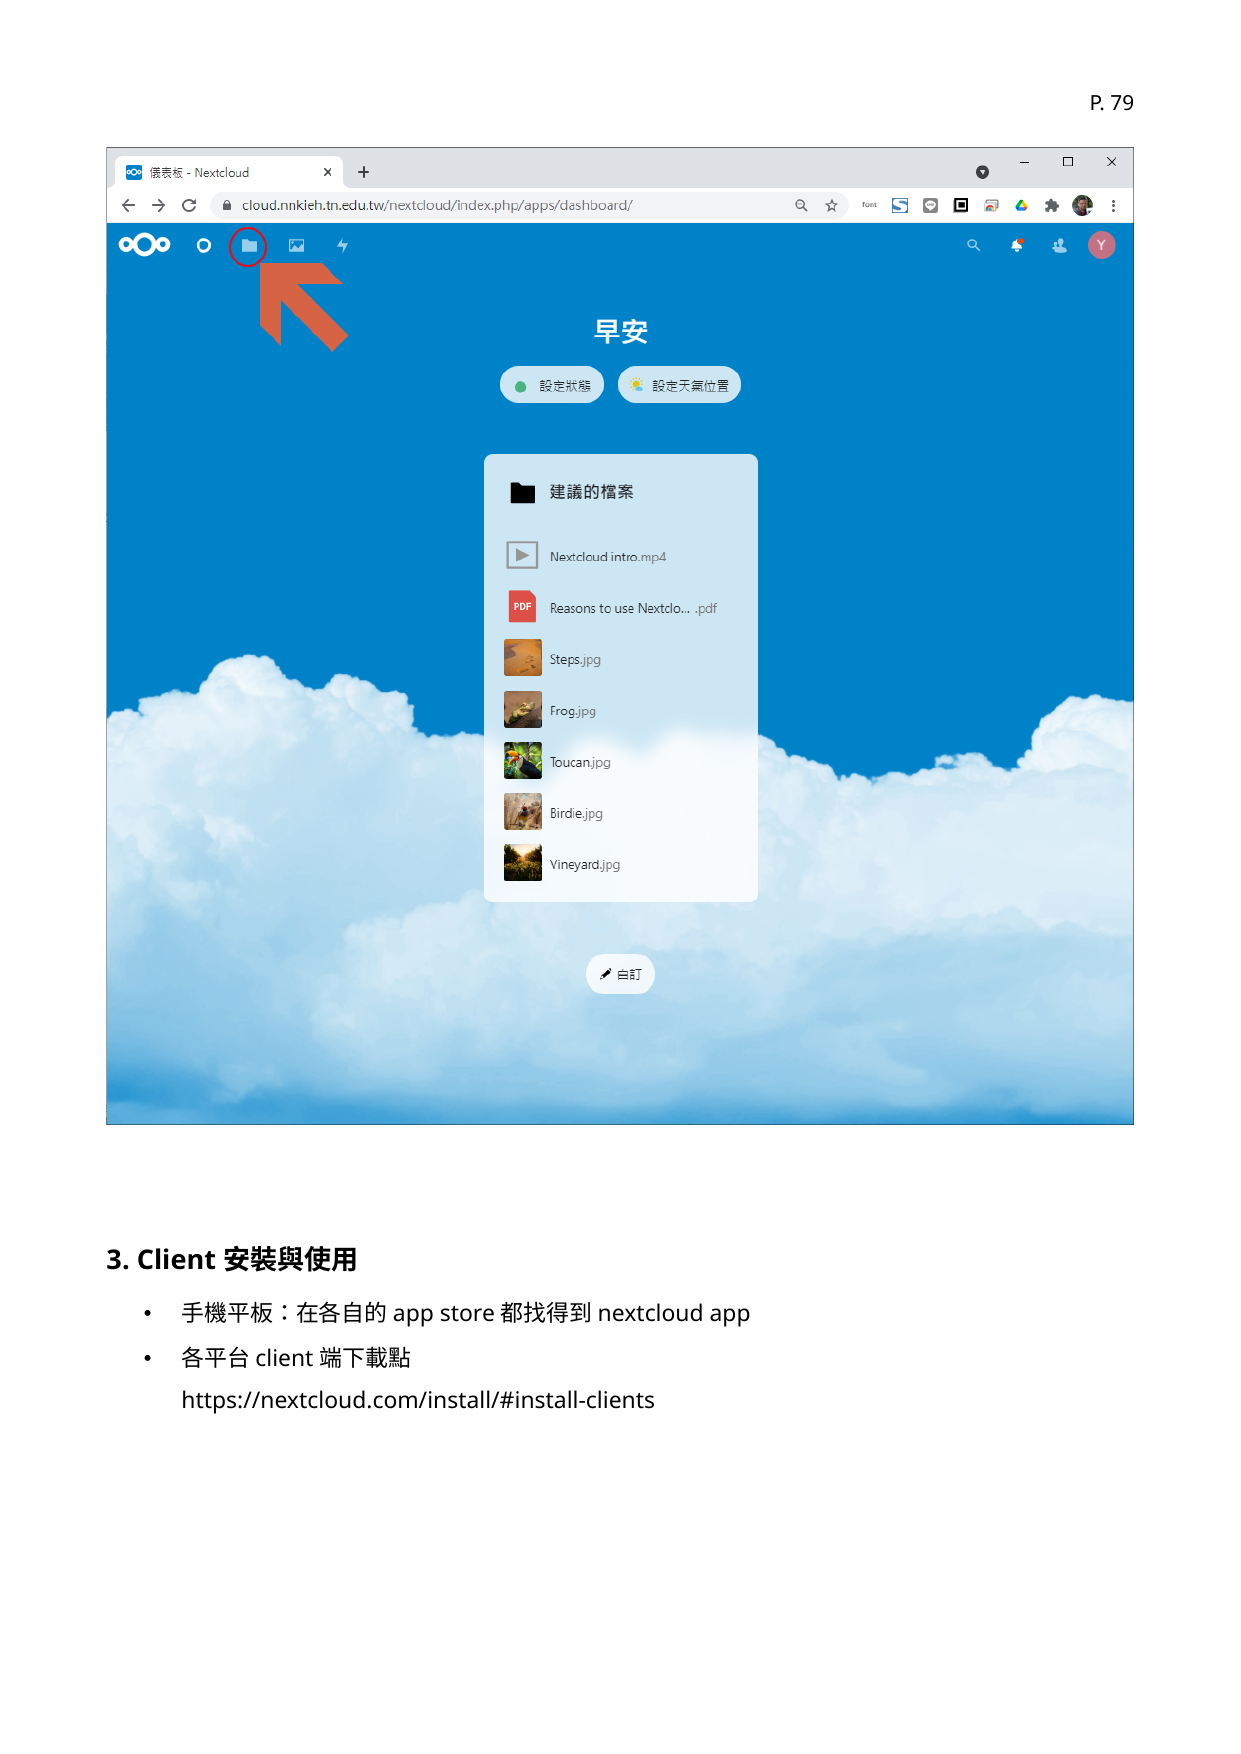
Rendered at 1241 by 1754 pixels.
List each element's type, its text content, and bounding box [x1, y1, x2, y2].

picture [598, 320, 616, 343]
picture [106, 455, 1134, 1125]
picture [119, 233, 170, 256]
picture [1054, 239, 1066, 252]
picture [200, 242, 210, 252]
picture [623, 320, 647, 343]
picture [261, 264, 347, 350]
list 各平台 client 端下載點 https://nextcloud.com/install/#install-clients [144, 1340, 1134, 1416]
picture [619, 367, 740, 402]
picture [1089, 232, 1115, 258]
picture [243, 240, 256, 251]
list 手機平板：在各自的 app store 都找得到 nextcloud app [144, 1295, 1134, 1328]
subtitle 3. Client 安裝與使用 [106, 1238, 1134, 1277]
picture [106, 147, 1134, 222]
picture [1013, 239, 1023, 251]
picture [501, 367, 603, 402]
picture [290, 245, 303, 251]
